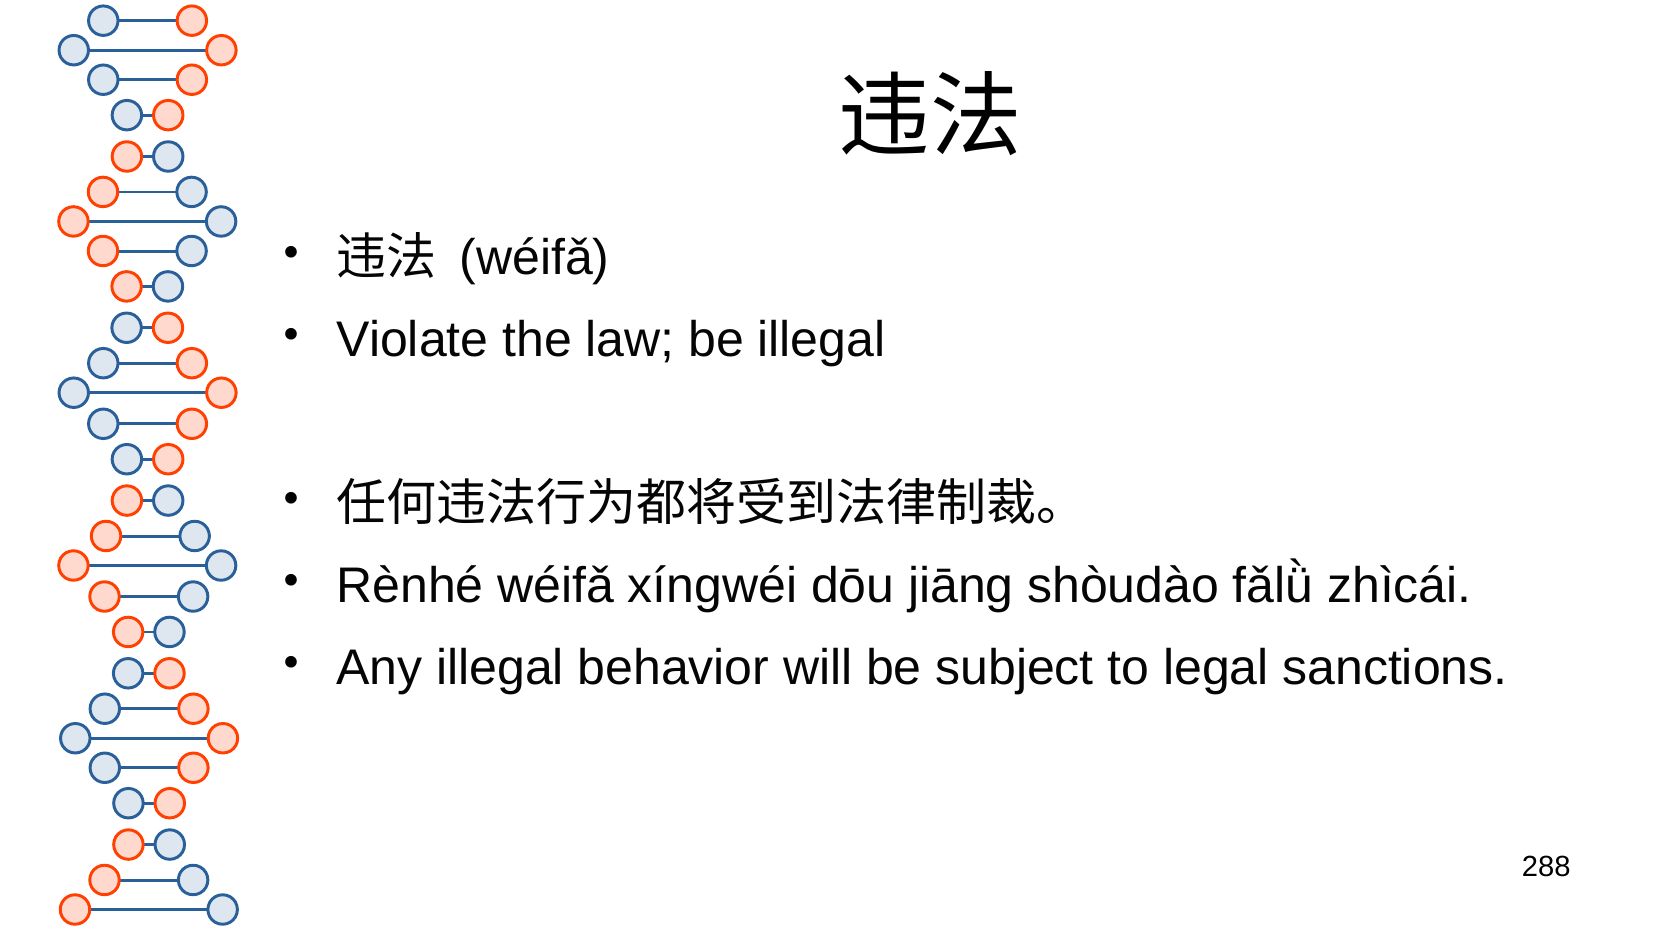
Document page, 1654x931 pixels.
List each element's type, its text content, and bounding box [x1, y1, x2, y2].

title 违法 [265, 35, 1595, 189]
list 违法 (wéifǎ) Violate the law; be illegal 任何违法行为都将受到法律制裁。 Rènhé wéifǎ xíngwéi dōu jiāng shòudào fǎlǜ zhìcái. Any illegal behavior will be subject to legal sanctions. [265, 224, 1595, 764]
